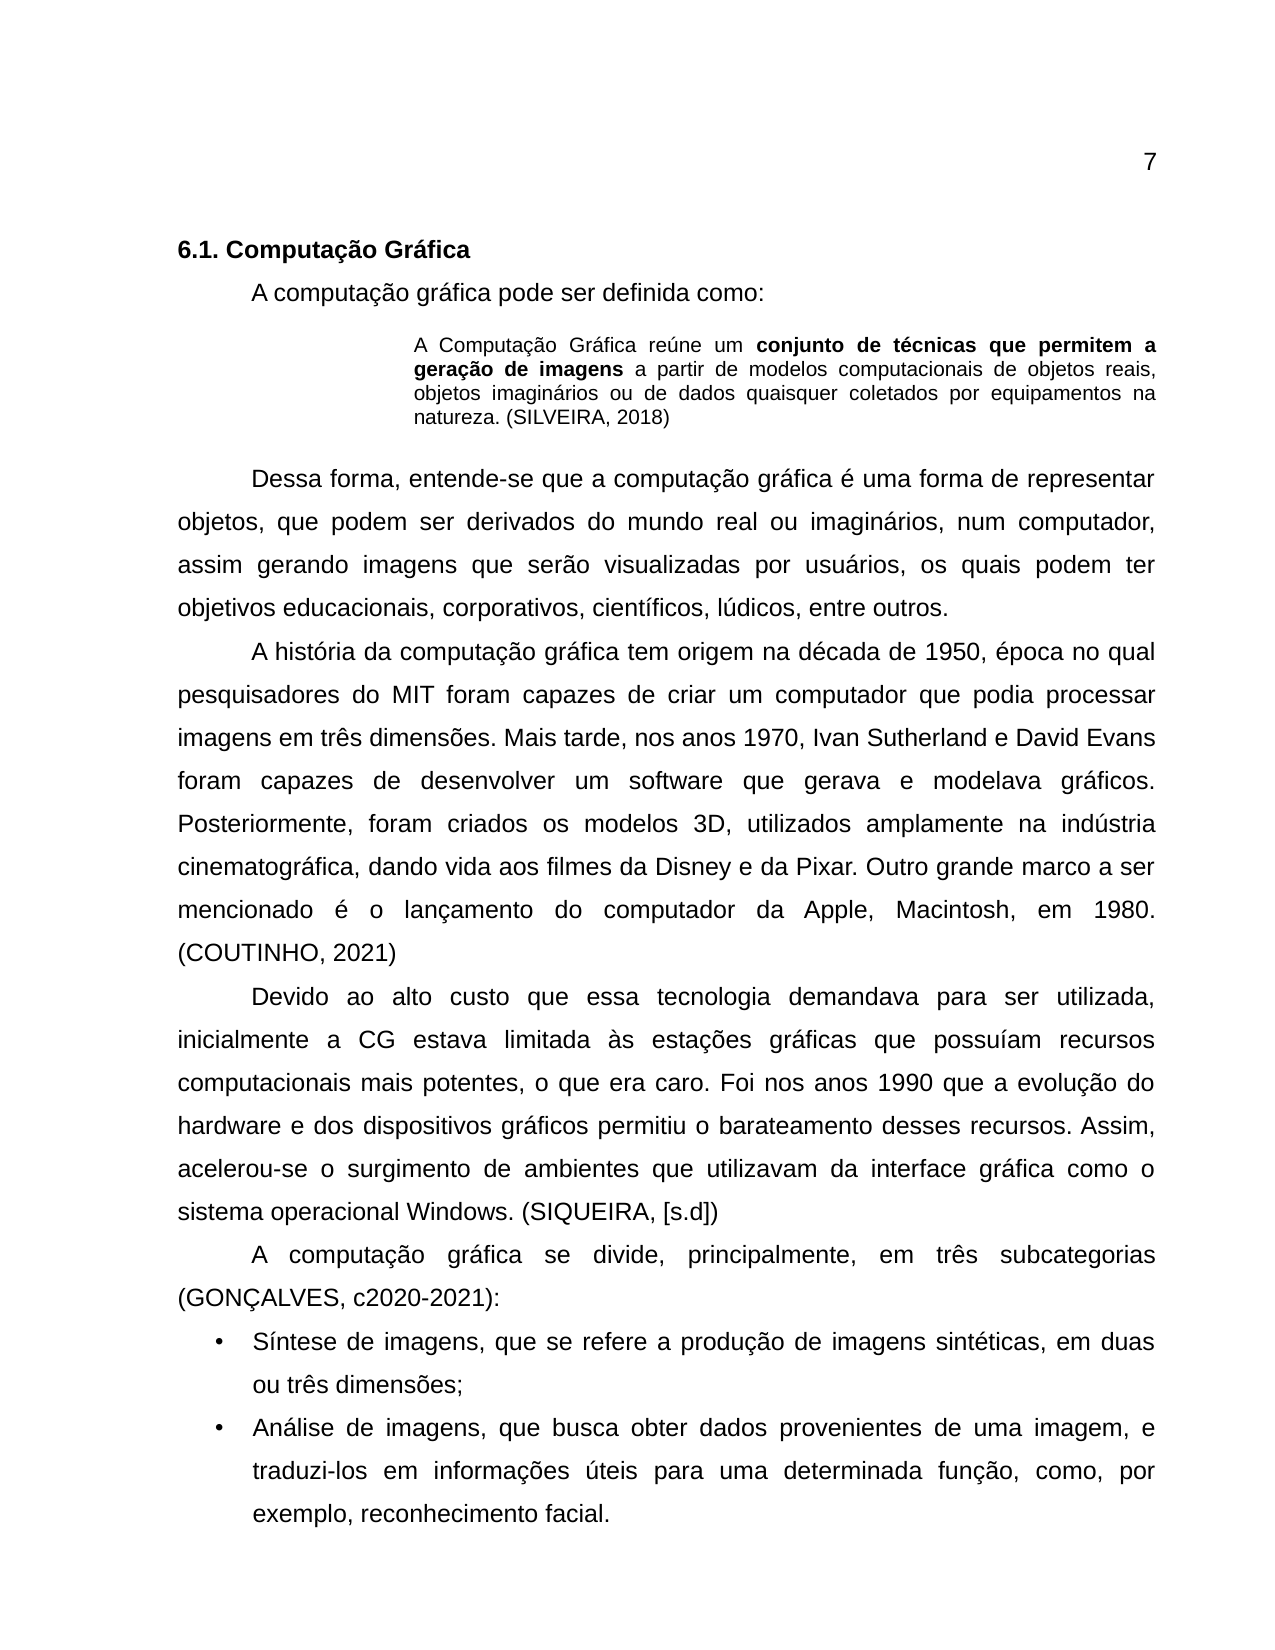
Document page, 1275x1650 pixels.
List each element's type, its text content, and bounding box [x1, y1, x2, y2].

text A computação gráfica se divide, principalmente, em três subcategorias (GONÇALVES, c2020-2021): [177, 1240, 1157, 1312]
text A história da computação gráfica tem origem na década de 1950, época no qual pesquisadores do MIT foram capazes de criar um computador que podia processar imagens em três dimensões. Mais tarde, nos anos 1970, Ivan Sutherland e David Evans foram capazes de desenvolver um software que gerava e modelava gráficos. Posteriormente, foram criados os modelos 3D, utilizados amplamente na indústria cinematográfica, dando vida aos filmes da Disney e da Pixar. Outro grande marco a ser mencionado é o lançamento do computador da Apple, Macintosh, em 1980. (COUTINHO, 2021) [177, 636, 1157, 967]
list Síntese de imagens, que se refere a produção de imagens sintéticas, em duas ou três dimensões; [215, 1326, 1157, 1398]
list Análise de imagens, que busca obter dados provenientes de uma imagem, e traduzi-los em informações úteis para uma determinada função, como, por exemplo, reconhecimento facial. [215, 1413, 1157, 1528]
text A Computação Gráfica reúne um conjunto de técnicas que permitem a geração de imagens a partir de modelos computacionais de objetos reais, objetos imaginários ou de dados quaisquer coletados por equipamentos na natureza. (SILVEIRA, 2018) [413, 333, 1157, 428]
text Dessa forma, entende-se que a computação gráfica é uma forma de representar objetos, que podem ser derivados do mundo real ou imaginários, num computador, assim gerando imagens que serão visualizadas por usuários, os quais podem ter objetivos educacionais, corporativos, científicos, lúdicos, entre outros. [177, 464, 1157, 622]
text A computação gráfica pode ser definida como: [177, 278, 1157, 307]
text Devido ao alto custo que essa tecnologia demandava para ser utilizada, inicialmente a CG estava limitada às estações gráficas que possuíam recursos computacionais mais potentes, o que era caro. Foi nos anos 1990 que a evolução do hardware e dos dispositivos gráficos permitiu o barateamento desses recursos. Assim, acelerou-se o surgimento de ambientes que utilizavam da interface gráfica como o sistema operacional Windows. (SIQUEIRA, [s.d]) [177, 981, 1157, 1226]
subtitle 6.1. Computação Gráfica [177, 235, 1157, 263]
